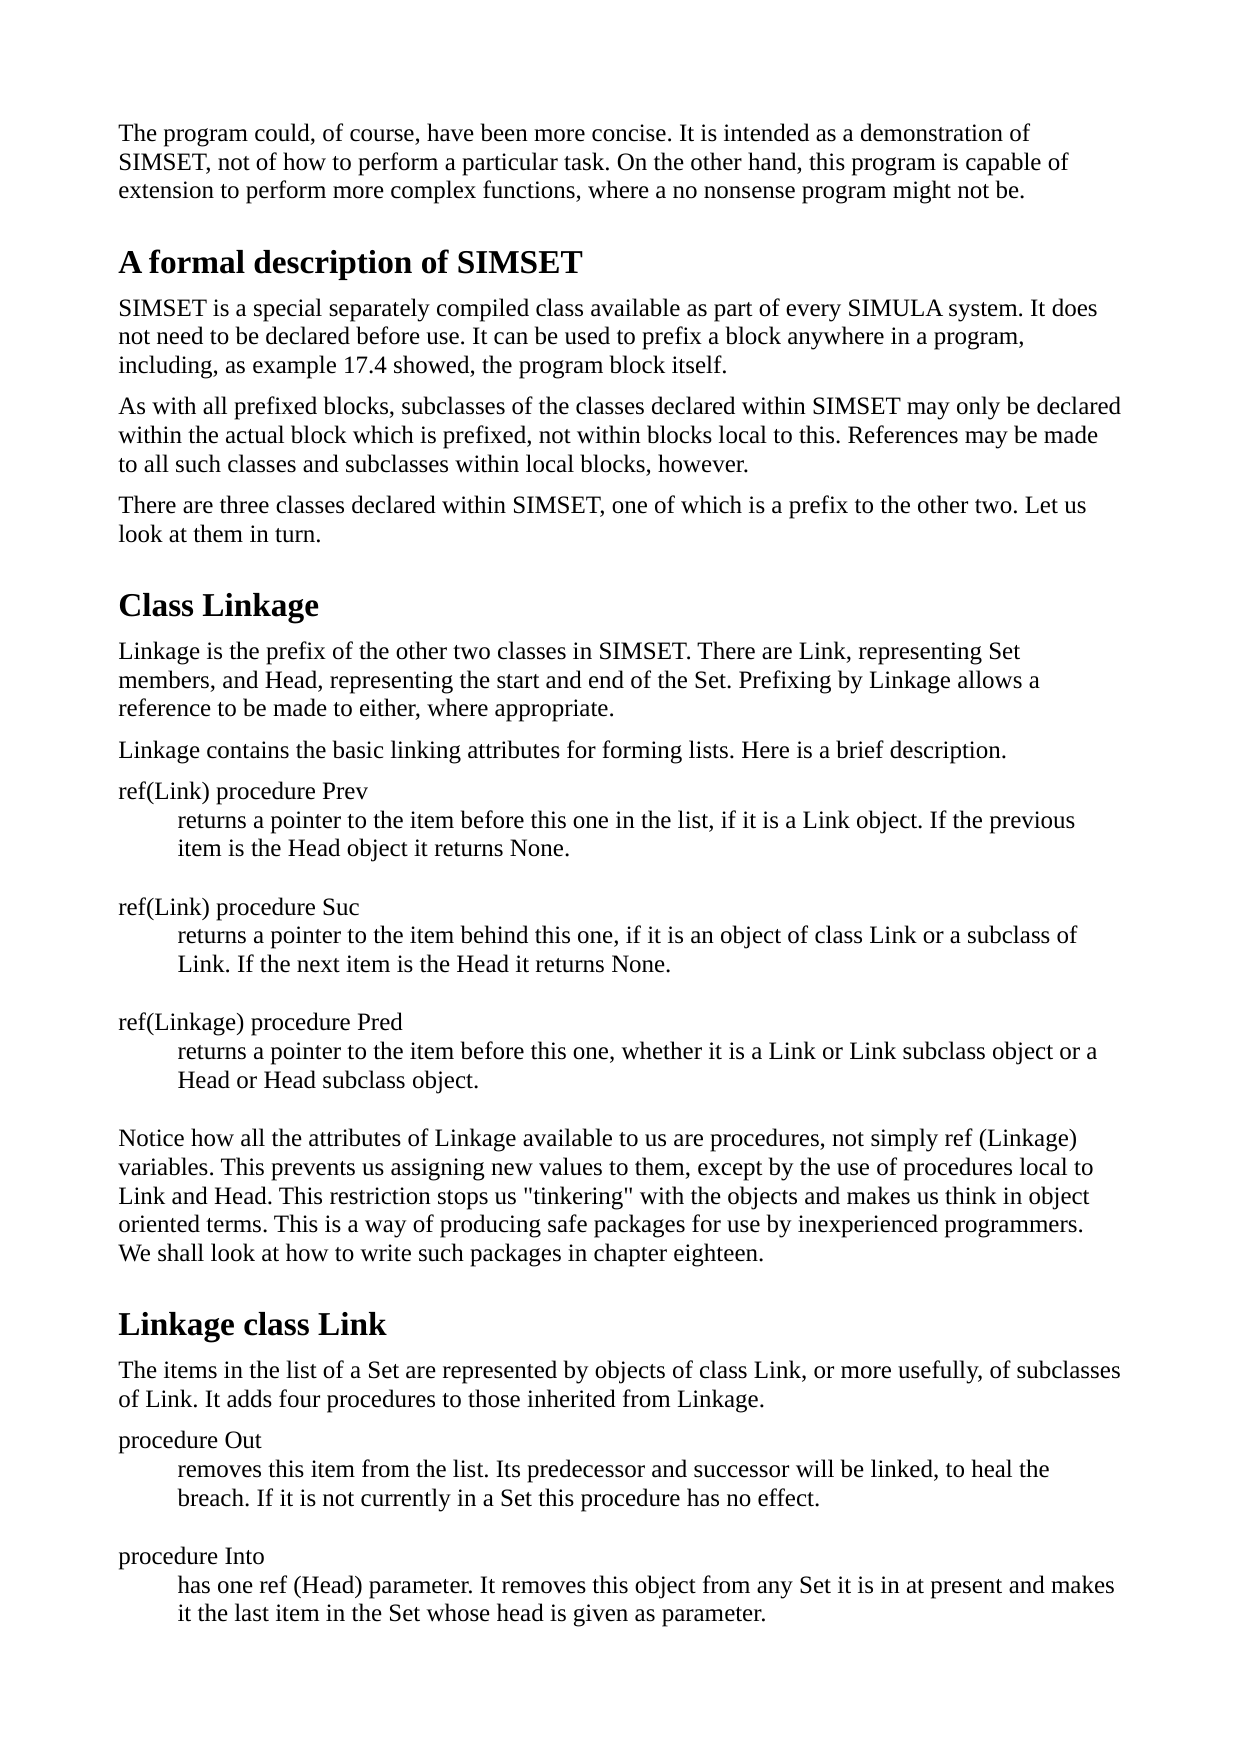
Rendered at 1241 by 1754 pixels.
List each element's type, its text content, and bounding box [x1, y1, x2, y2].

text Linkage contains the basic linking attributes for forming lists. Here is a brief description. [118, 735, 1122, 763]
subtitle ref(Link) procedure Prev [118, 776, 1122, 805]
list returns a pointer to the item before this one, whether it is a Link or Link subclass object or a Head or Head subclass object. [177, 1036, 1122, 1094]
subtitle A formal description of SIMSET [118, 242, 1122, 280]
text Linkage is the prefix of the other two classes in SIMSET. There are Link, representing Set members, and Head, representing the start and end of the Set. Prefixing by Linkage allows a reference to be made to either, where appropriate. [118, 636, 1122, 722]
text Notice how all the attributes of Linkage available to us are procedures, not simply ref (Linkage) variables. This prevents us assigning new values to them, except by the use of procedures local to Link and Head. This restriction stops us "tinkering" with the objects and makes us think in object oriented terms. This is a way of producing safe packages for use by inexperienced programmers. We shall look at how to write such packages in chapter eighteen. [118, 1123, 1122, 1267]
text There are three classes declared within SIMSET, one of which is a prefix to the other two. Let us look at them in turn. [118, 490, 1122, 548]
list returns a pointer to the item behind this one, if it is an object of class Link or a subclass of Link. If the next item is the Head it returns None. [177, 921, 1122, 978]
text SIMSET is a special separately compiled class available as part of every SIMULA system. It does not need to be declared before use. It can be used to prefix a block anywhere in a program, including, as example 17.4 showed, the program block itself. [118, 293, 1122, 379]
text As with all prefixed blocks, subclasses of the classes declared within SIMSET may only be declared within the actual block which is prefixed, not within blocks local to this. References may be made to all such classes and subclasses within local blocks, however. [118, 391, 1122, 478]
text The program could, of course, have been more concise. It is intended as a demonstration of SIMSET, not of how to perform a particular task. On the other hand, this program is capable of extension to perform more complex functions, where a no nonsense program might not be. [118, 118, 1122, 204]
subtitle ref(Link) procedure Suc [118, 892, 1122, 921]
list returns a pointer to the item before this one in the list, if it is a Link object. If the previous item is the Head object it returns None. [177, 805, 1122, 862]
text The items in the list of a Set are represented by objects of class Link, or more usefully, of subclasses of Link. It adds four procedures to those inherited from Linkage. [118, 1355, 1122, 1413]
subtitle Linkage class Link [118, 1304, 1122, 1343]
list has one ref (Head) parameter. It removes this object from any Set it is in at present and makes it the last item in the Set whose head is given as parameter. [177, 1570, 1122, 1627]
subtitle Class Linkage [118, 585, 1122, 623]
subtitle procedure Into [118, 1541, 1122, 1570]
subtitle ref(Linkage) procedure Pred [118, 1007, 1122, 1036]
subtitle procedure Out [118, 1425, 1122, 1454]
list removes this item from the list. Its predecessor and successor will be linked, to heal the breach. If it is not currently in a Set this procedure has no effect. [177, 1454, 1122, 1512]
